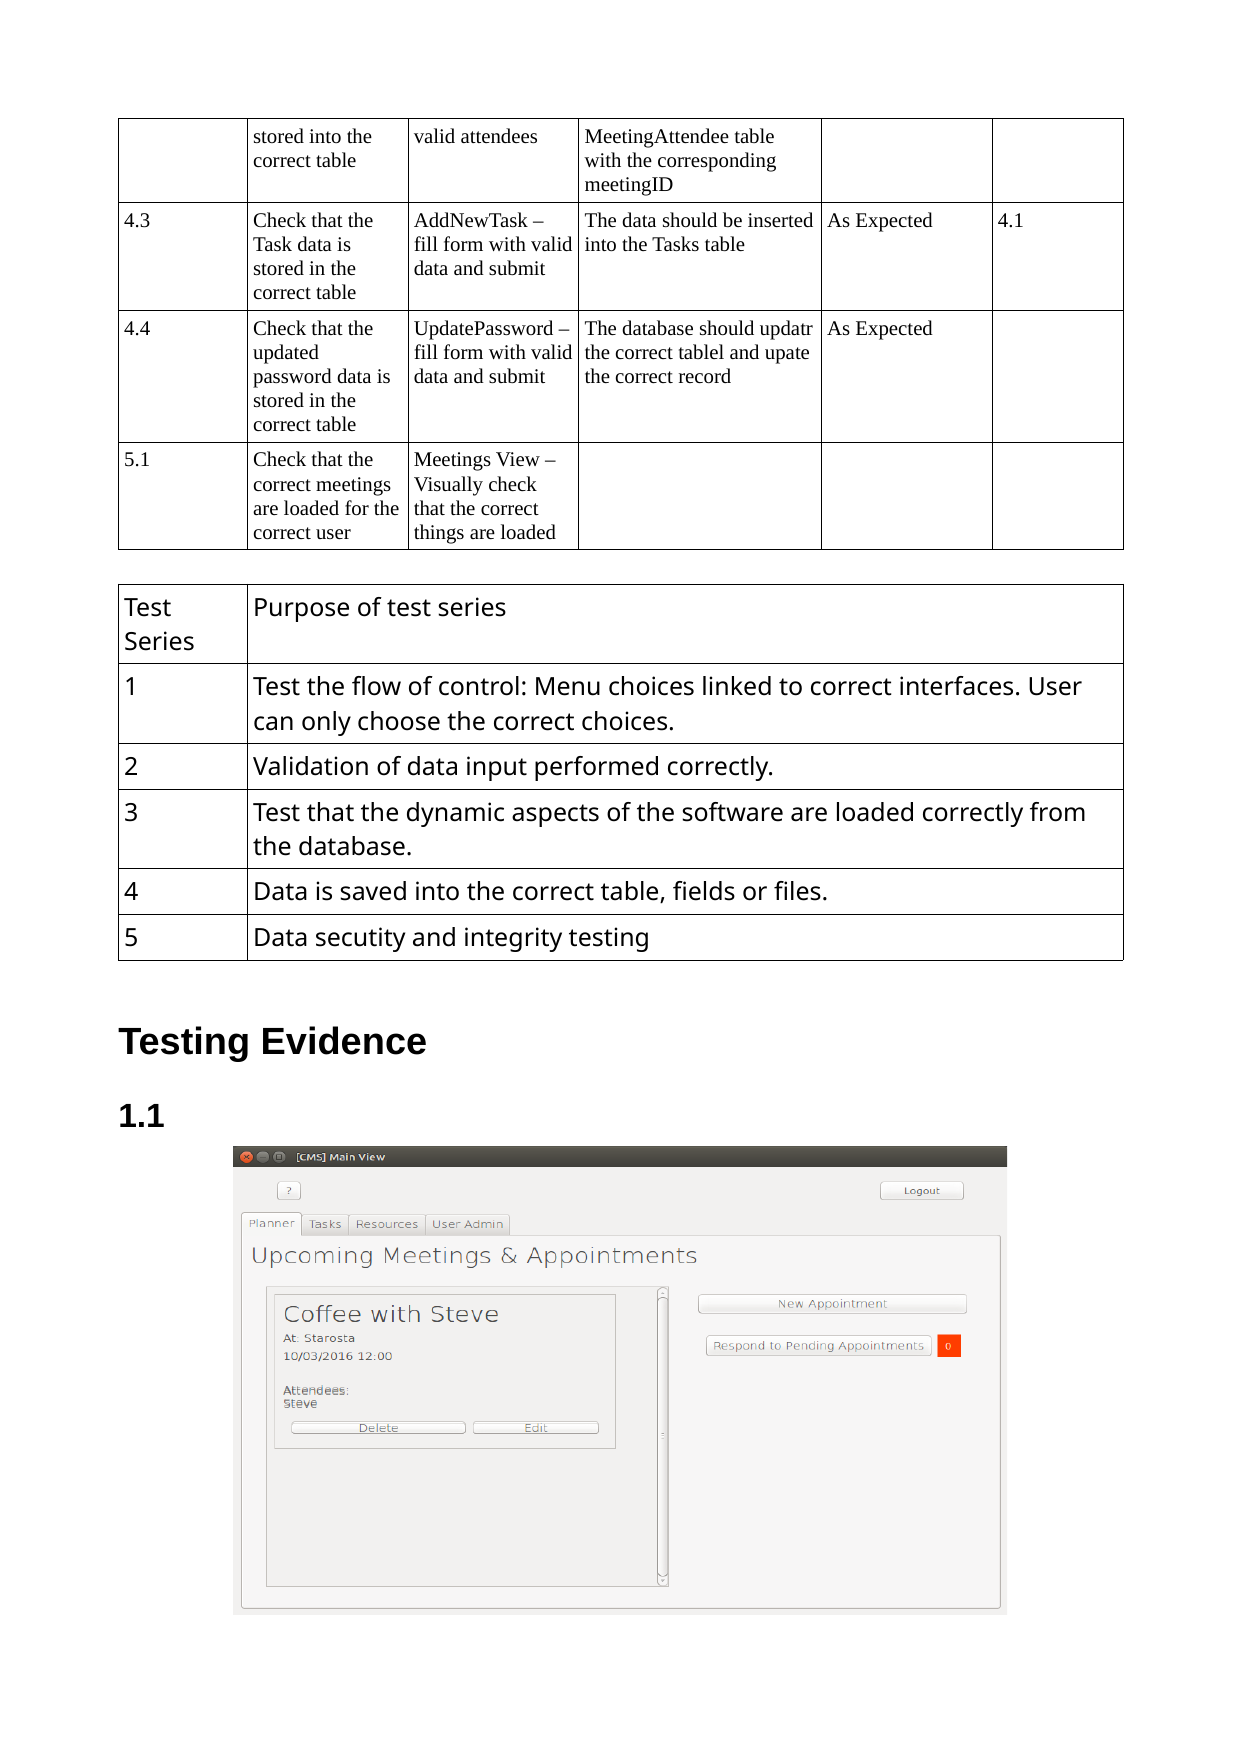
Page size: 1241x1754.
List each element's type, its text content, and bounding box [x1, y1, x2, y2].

table_cell Check that the correct meetings are loaded for the correct user [248, 443, 408, 549]
table_cell [579, 443, 821, 549]
table_cell 4 [119, 869, 247, 914]
table_cell [822, 119, 992, 202]
table_cell 3 [119, 790, 247, 868]
table_cell The database should updatr the correct tablel and upate the correct record [579, 311, 821, 442]
table_cell Test that the dynamic aspects of the software are loaded correctly from the database. [248, 790, 1123, 868]
table_cell The data should be inserted into the Tasks table [579, 203, 821, 310]
table_header Test Series [119, 585, 247, 663]
table_cell [993, 443, 1123, 549]
table_cell MeetingAttendee table with the corresponding meetingID [579, 119, 821, 202]
table_cell Check that the Task data is stored in the correct table [248, 203, 408, 310]
table_cell Test the flow of control: Menu choices linked to correct interfaces. User can only choose the correct choices. [248, 664, 1123, 743]
table_cell [119, 119, 247, 202]
table_cell UpdatePassword – fill form with valid data and submit [409, 311, 578, 442]
picture [233, 1146, 1008, 1615]
table_cell Validation of data input performed correctly. [248, 744, 1123, 788]
subtitle Testing Evidence [118, 1019, 1122, 1062]
table_cell AddNewTask – fill form with valid data and submit [409, 203, 578, 310]
table_cell 4.4 [119, 311, 247, 442]
table_cell As Expected [822, 203, 992, 310]
table_cell Data is saved into the correct table, fields or files. [248, 869, 1123, 914]
table_header Purpose of test series [248, 585, 1123, 663]
table_cell valid attendees [409, 119, 578, 202]
table_cell [993, 119, 1123, 202]
table_cell [993, 311, 1123, 442]
table_cell 5.1 [119, 443, 247, 549]
table_cell stored into the correct table [248, 119, 408, 202]
table_cell [822, 443, 992, 549]
table_cell 5 [119, 915, 247, 959]
table_cell 4.1 [993, 203, 1123, 310]
table_cell 4.3 [119, 203, 247, 310]
table_cell Meetings View – Visually check that the correct things are loaded [409, 443, 578, 549]
table_cell 1 [119, 664, 247, 743]
table_cell Check that the updated password data is stored in the correct table [248, 311, 408, 442]
table_cell 2 [119, 744, 247, 788]
subtitle 1.1 [118, 1096, 1122, 1134]
table_cell Data secutity and integrity testing [248, 915, 1123, 959]
table_cell As Expected [822, 311, 992, 442]
